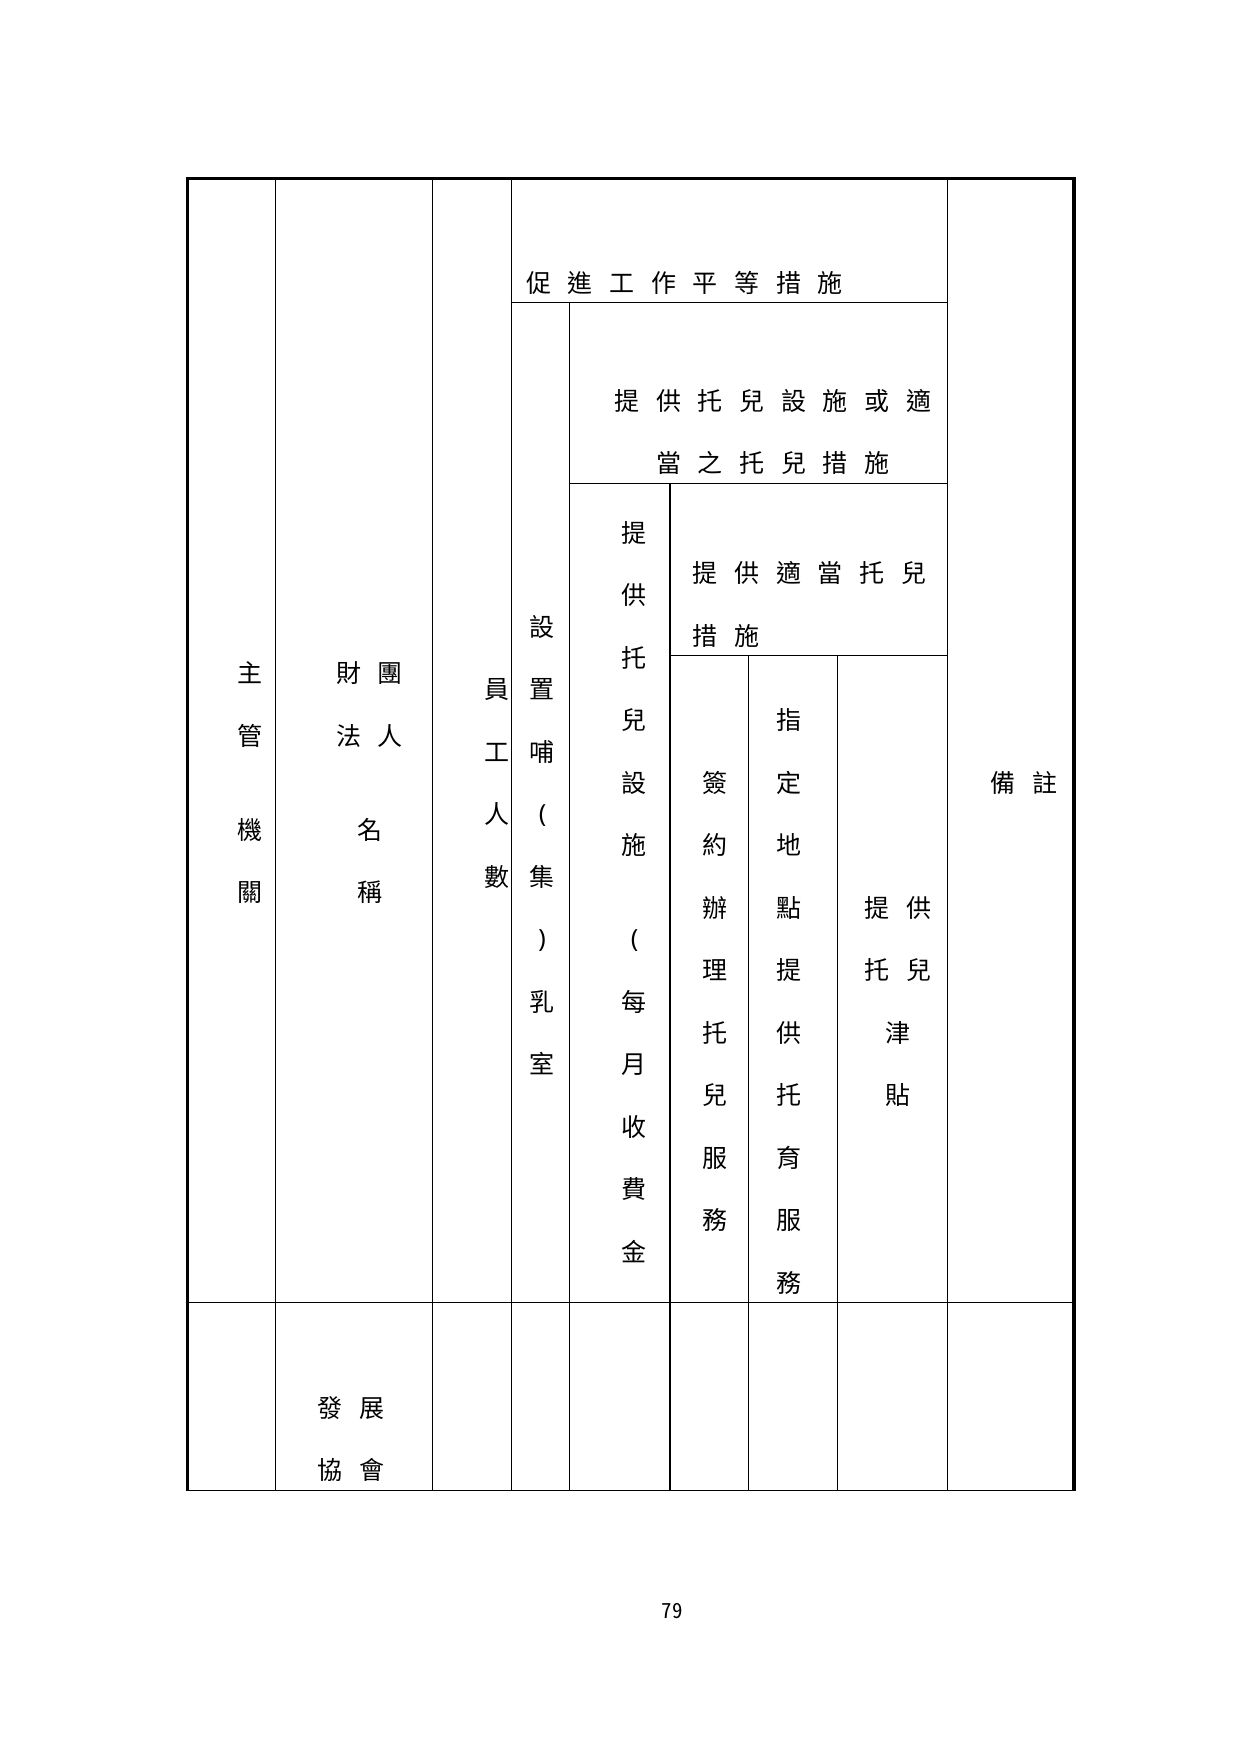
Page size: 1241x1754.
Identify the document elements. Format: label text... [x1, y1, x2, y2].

table_cell [189, 1303, 275, 1490]
table_cell [838, 1303, 947, 1490]
table_cell 提供托兒設施 (每月收費金額) [570, 484, 669, 1302]
table_cell [512, 1303, 569, 1490]
table_cell 提供托兒設施或適當之托兒措施 [570, 303, 947, 482]
table_header 備註 [948, 180, 1072, 1302]
table_header 員工人數 [433, 180, 511, 1302]
table_header 主管 機關 [189, 180, 275, 1302]
table_cell 發展協會 [276, 1303, 432, 1490]
table_cell 設置哺(集)乳室 [512, 303, 569, 1302]
table_cell [948, 1303, 1072, 1490]
table_cell 指定地點提供托育服務 [749, 656, 837, 1302]
table_cell 提供適當托兒措施 [671, 484, 947, 655]
table_cell [749, 1303, 837, 1490]
table_header 促進工作平等措施 [512, 180, 947, 302]
table_cell 提供托兒 津 貼 [838, 656, 947, 1302]
table_cell [433, 1303, 511, 1490]
table_cell [570, 1303, 669, 1490]
table_cell [671, 1303, 748, 1490]
table_cell 簽約辦理托兒服務 [671, 656, 748, 1302]
table_header 財團法人 名 稱 [276, 180, 432, 1302]
